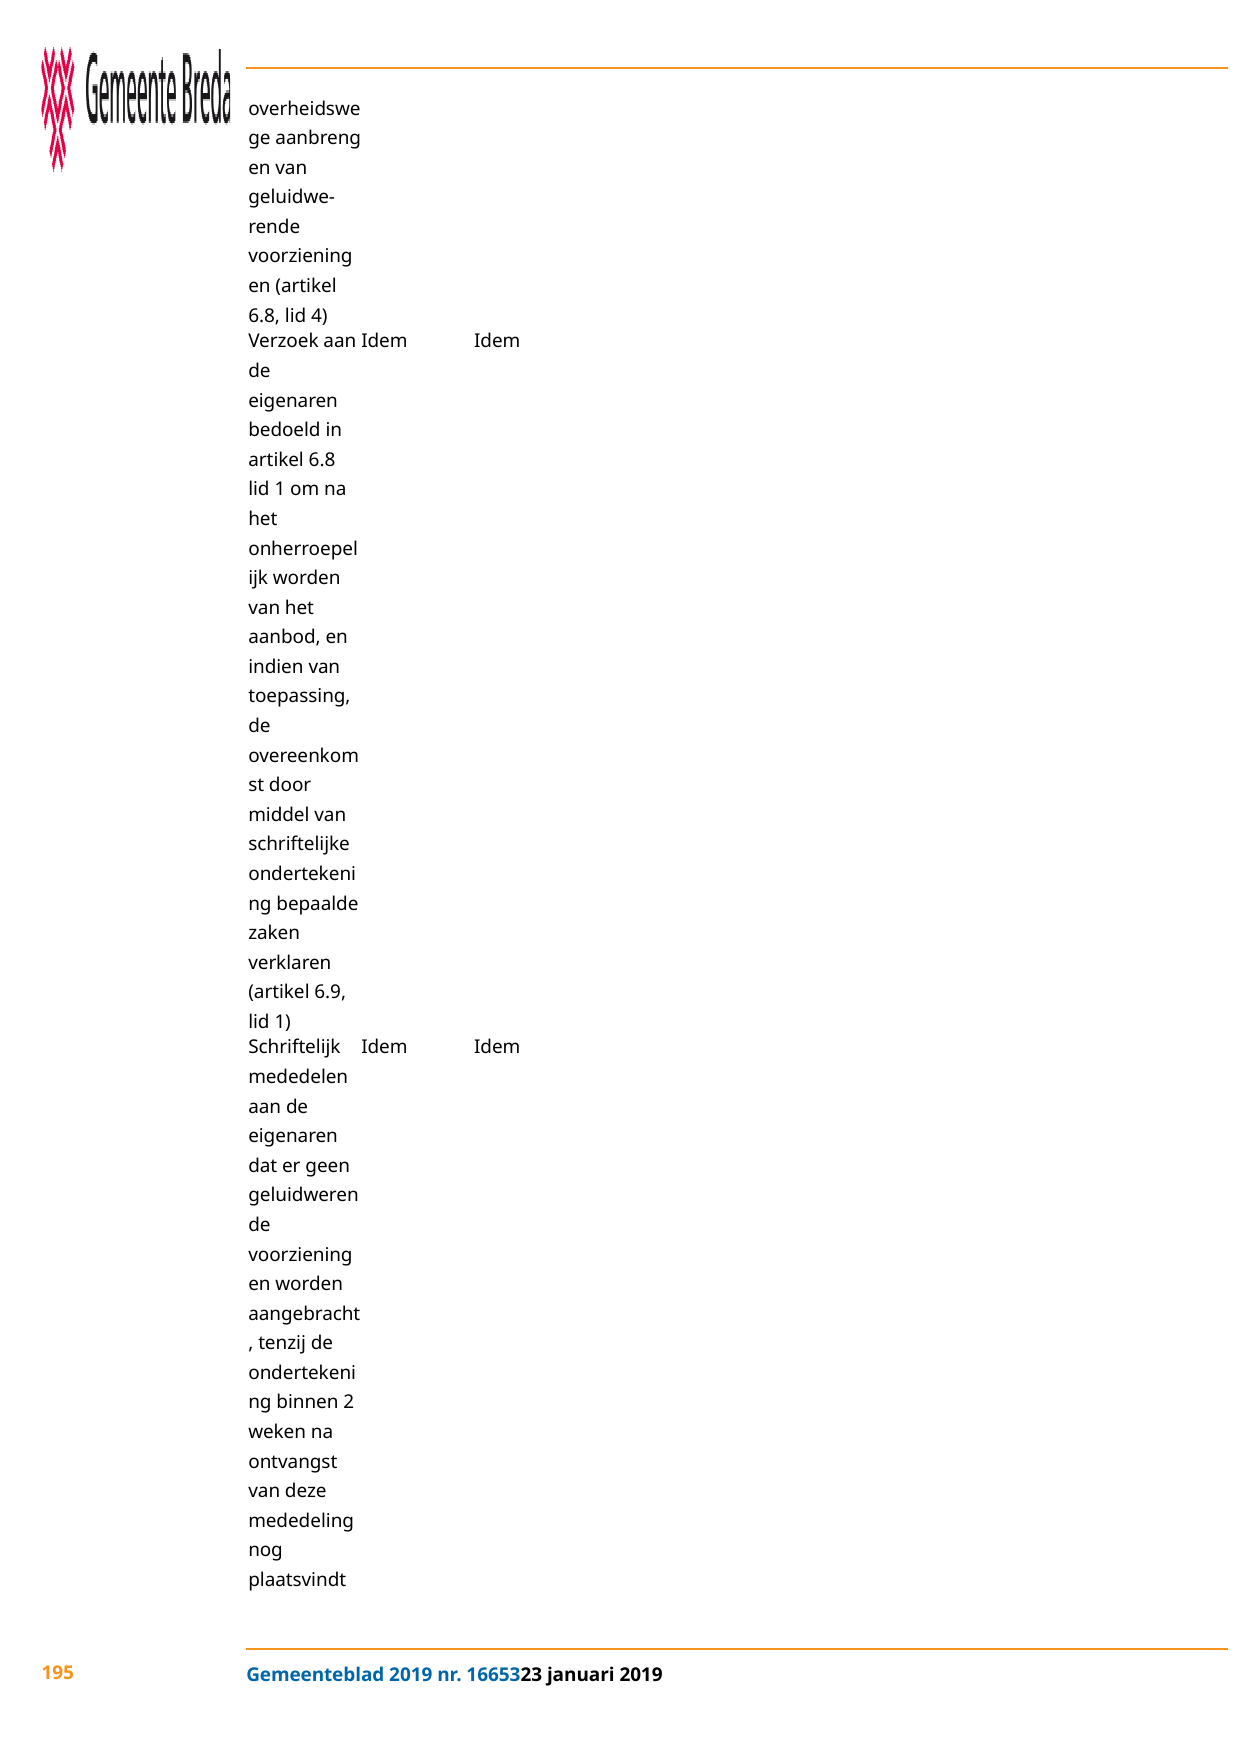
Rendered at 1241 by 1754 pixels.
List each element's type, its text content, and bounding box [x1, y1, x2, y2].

table_cell [361, 95, 474, 328]
table_cell Idem [361, 1034, 474, 1592]
table_cell [587, 95, 700, 328]
table_cell overheidswege aanbrengen van geluidwe- rende voorzieningen (artikel 6.8, lid 4) [248, 95, 361, 328]
picture [41, 47, 231, 172]
table_cell [587, 1034, 700, 1592]
table_cell Idem [474, 1034, 587, 1592]
table_cell Idem [361, 328, 474, 1034]
table_cell Verzoek aan de eigenaren bedoeld in artikel 6.8 lid 1 om na het onherroepelijk worden van het aanbod, en indien van toepassing, de overeenkomst door middel van schriftelijke ondertekening bepaalde zaken verklaren (artikel 6.9, lid 1) [248, 328, 361, 1034]
table_cell Idem [474, 328, 587, 1034]
table_cell [474, 95, 587, 328]
table_cell Schriftelijk mededelen aan de eigenaren dat er geen geluidwerende voorzieningen worden aangebracht, tenzij de ondertekening binnen 2 weken na ontvangst van deze mededeling nog plaatsvindt [248, 1034, 361, 1592]
table_cell [587, 328, 700, 1034]
